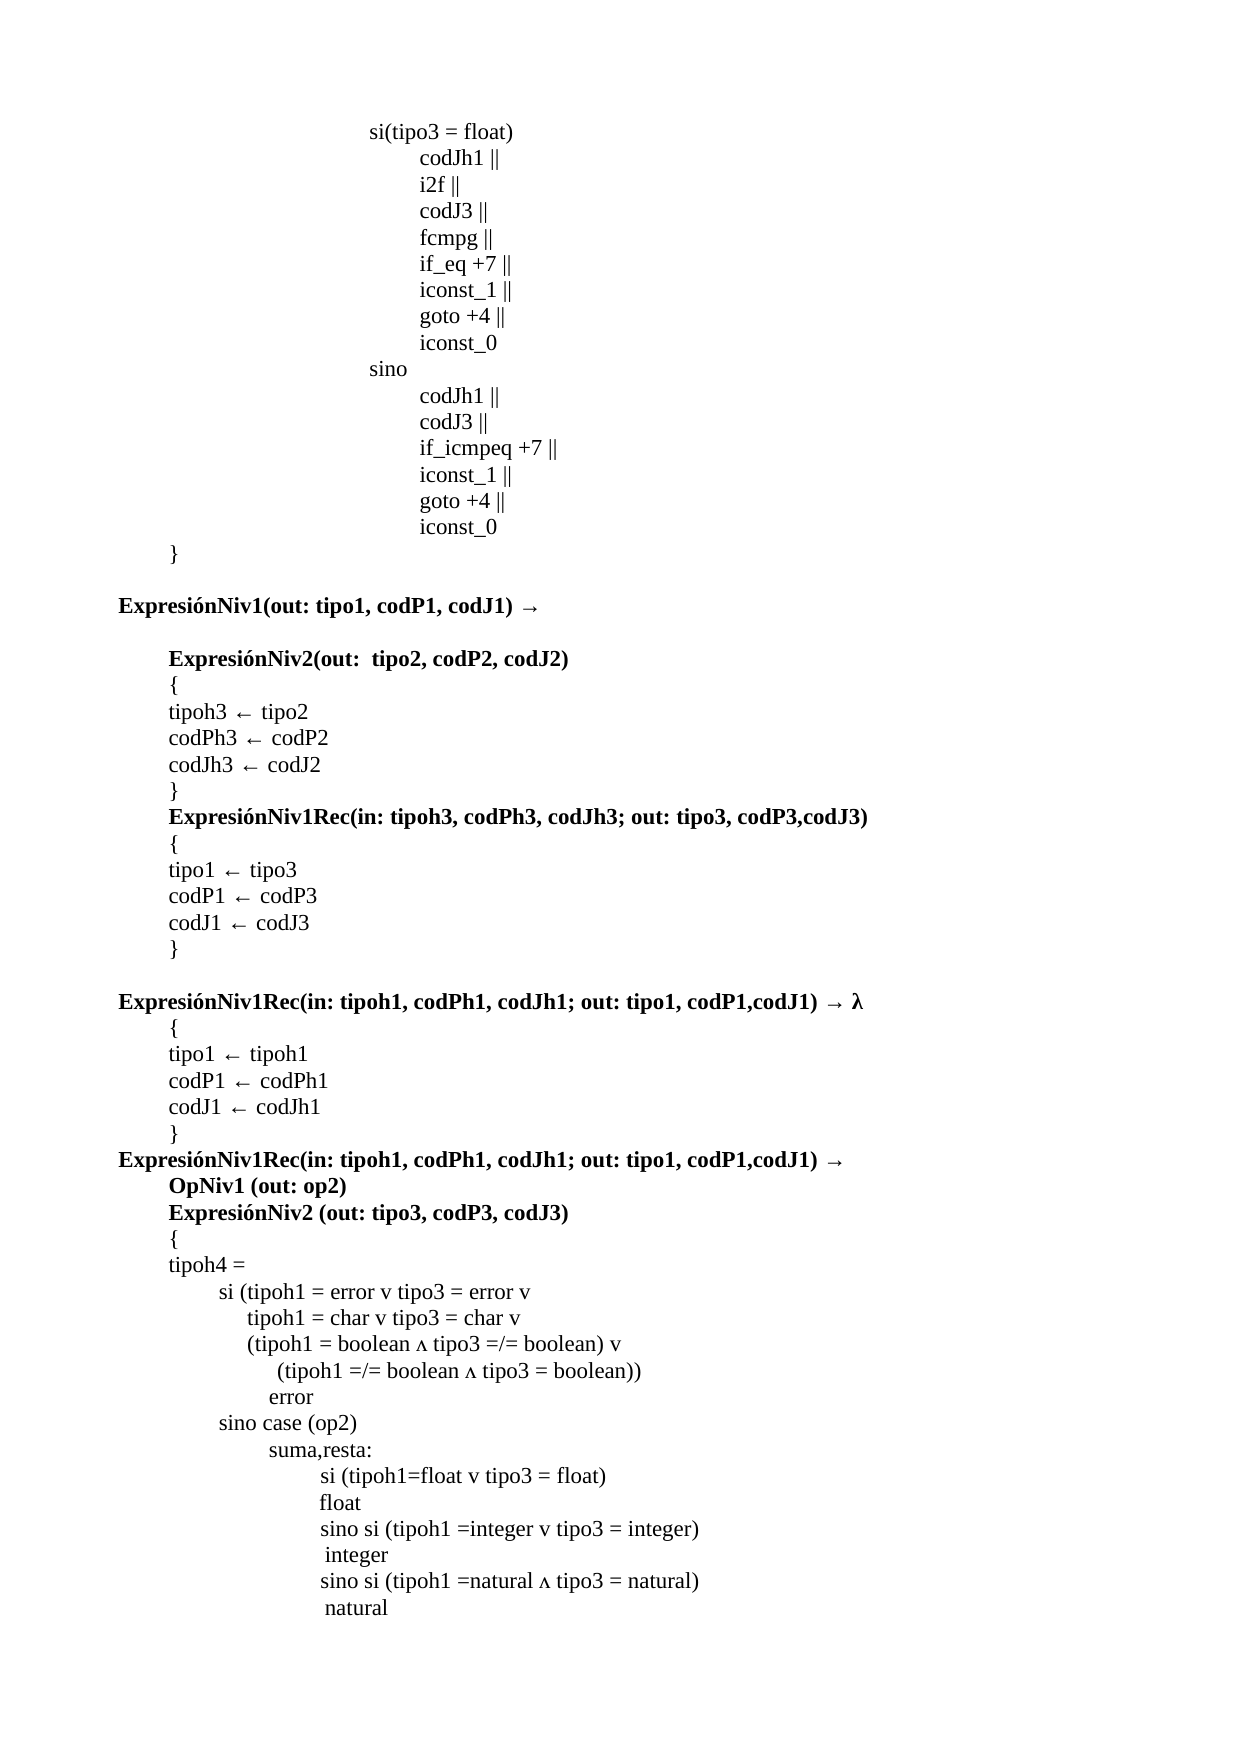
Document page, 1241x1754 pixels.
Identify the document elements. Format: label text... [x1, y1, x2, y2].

text sino si (tipoh1 =natural ᴧ tipo3 = natural) [118, 1568, 1122, 1594]
text si(tipo3 = float) [118, 118, 1122, 144]
text sino si (tipoh1 =integer v tipo3 = integer) [118, 1515, 1122, 1541]
text codJh1 || [118, 144, 1122, 171]
text } [118, 777, 1122, 803]
text tipoh3 ← tipo2 [118, 698, 1122, 724]
text ExpresiónNiv2 (out: tipo3, codP3, codJ3) [118, 1199, 1122, 1225]
text codJ3 || [118, 408, 1122, 434]
text ExpresiónNiv1Rec(in: tipoh1, codPh1, codJh1; out: tipo1, codP1,codJ1) → [118, 1146, 1122, 1172]
text codPh3 ← codP2 [118, 724, 1122, 751]
text codJh3 ← codJ2 [118, 751, 1122, 777]
text si (tipoh1 = error v tipo3 = error v [118, 1278, 1122, 1304]
text ExpresiónNiv2(out: tipo2, codP2, codJ2) [118, 645, 1122, 672]
text natural [118, 1594, 1122, 1620]
text tipo1 ← tipoh1 [118, 1041, 1122, 1067]
text sino case (op2) [118, 1409, 1122, 1436]
text goto +4 || [118, 487, 1122, 513]
text iconst_0 [118, 329, 1122, 355]
text iconst_0 [118, 513, 1122, 540]
text codJ1 ← codJh1 [118, 1093, 1122, 1119]
text iconst_1 || [118, 461, 1122, 487]
text codP1 ← codP3 [118, 882, 1122, 909]
text ExpresiónNiv1Rec(in: tipoh3, codPh3, codJh3; out: tipo3, codP3,codJ3) [118, 803, 1122, 830]
text fcmpg || [118, 223, 1122, 250]
text codJ3 || [118, 197, 1122, 223]
text { [118, 672, 1122, 698]
text ExpresiónNiv1Rec(in: tipoh1, codPh1, codJh1; out: tipo1, codP1,codJ1) → λ [118, 988, 1122, 1014]
text sino [118, 355, 1122, 382]
text { [118, 1014, 1122, 1041]
text OpNiv1 (out: op2) [118, 1172, 1122, 1199]
text integer [118, 1541, 1122, 1568]
text (tipoh1 = boolean ᴧ tipo3 =/= boolean) v [118, 1330, 1122, 1357]
text ExpresiónNiv1(out: tipo1, codP1, codJ1) → [118, 592, 1122, 619]
text iconst_1 || [118, 276, 1122, 303]
text } [118, 540, 1122, 566]
text } [118, 1119, 1122, 1146]
text tipo1 ← tipo3 [118, 856, 1122, 882]
text if_icmpeq +7 || [118, 434, 1122, 461]
text error [118, 1383, 1122, 1409]
text } [118, 935, 1122, 961]
text codJh1 || [118, 382, 1122, 408]
text if_eq +7 || [118, 250, 1122, 276]
text tipoh4 = [118, 1251, 1122, 1278]
text goto +4 || [118, 303, 1122, 329]
text suma,resta: [118, 1436, 1122, 1462]
text { [118, 1225, 1122, 1251]
text { [118, 830, 1122, 856]
text codJ1 ← codJ3 [118, 909, 1122, 935]
text si (tipoh1=float v tipo3 = float) [118, 1462, 1122, 1488]
text float [118, 1488, 1122, 1515]
text tipoh1 = char v tipo3 = char v [118, 1304, 1122, 1330]
text codP1 ← codPh1 [118, 1067, 1122, 1093]
text i2f || [118, 171, 1122, 197]
text (tipoh1 =/= boolean ᴧ tipo3 = boolean)) [118, 1357, 1122, 1383]
